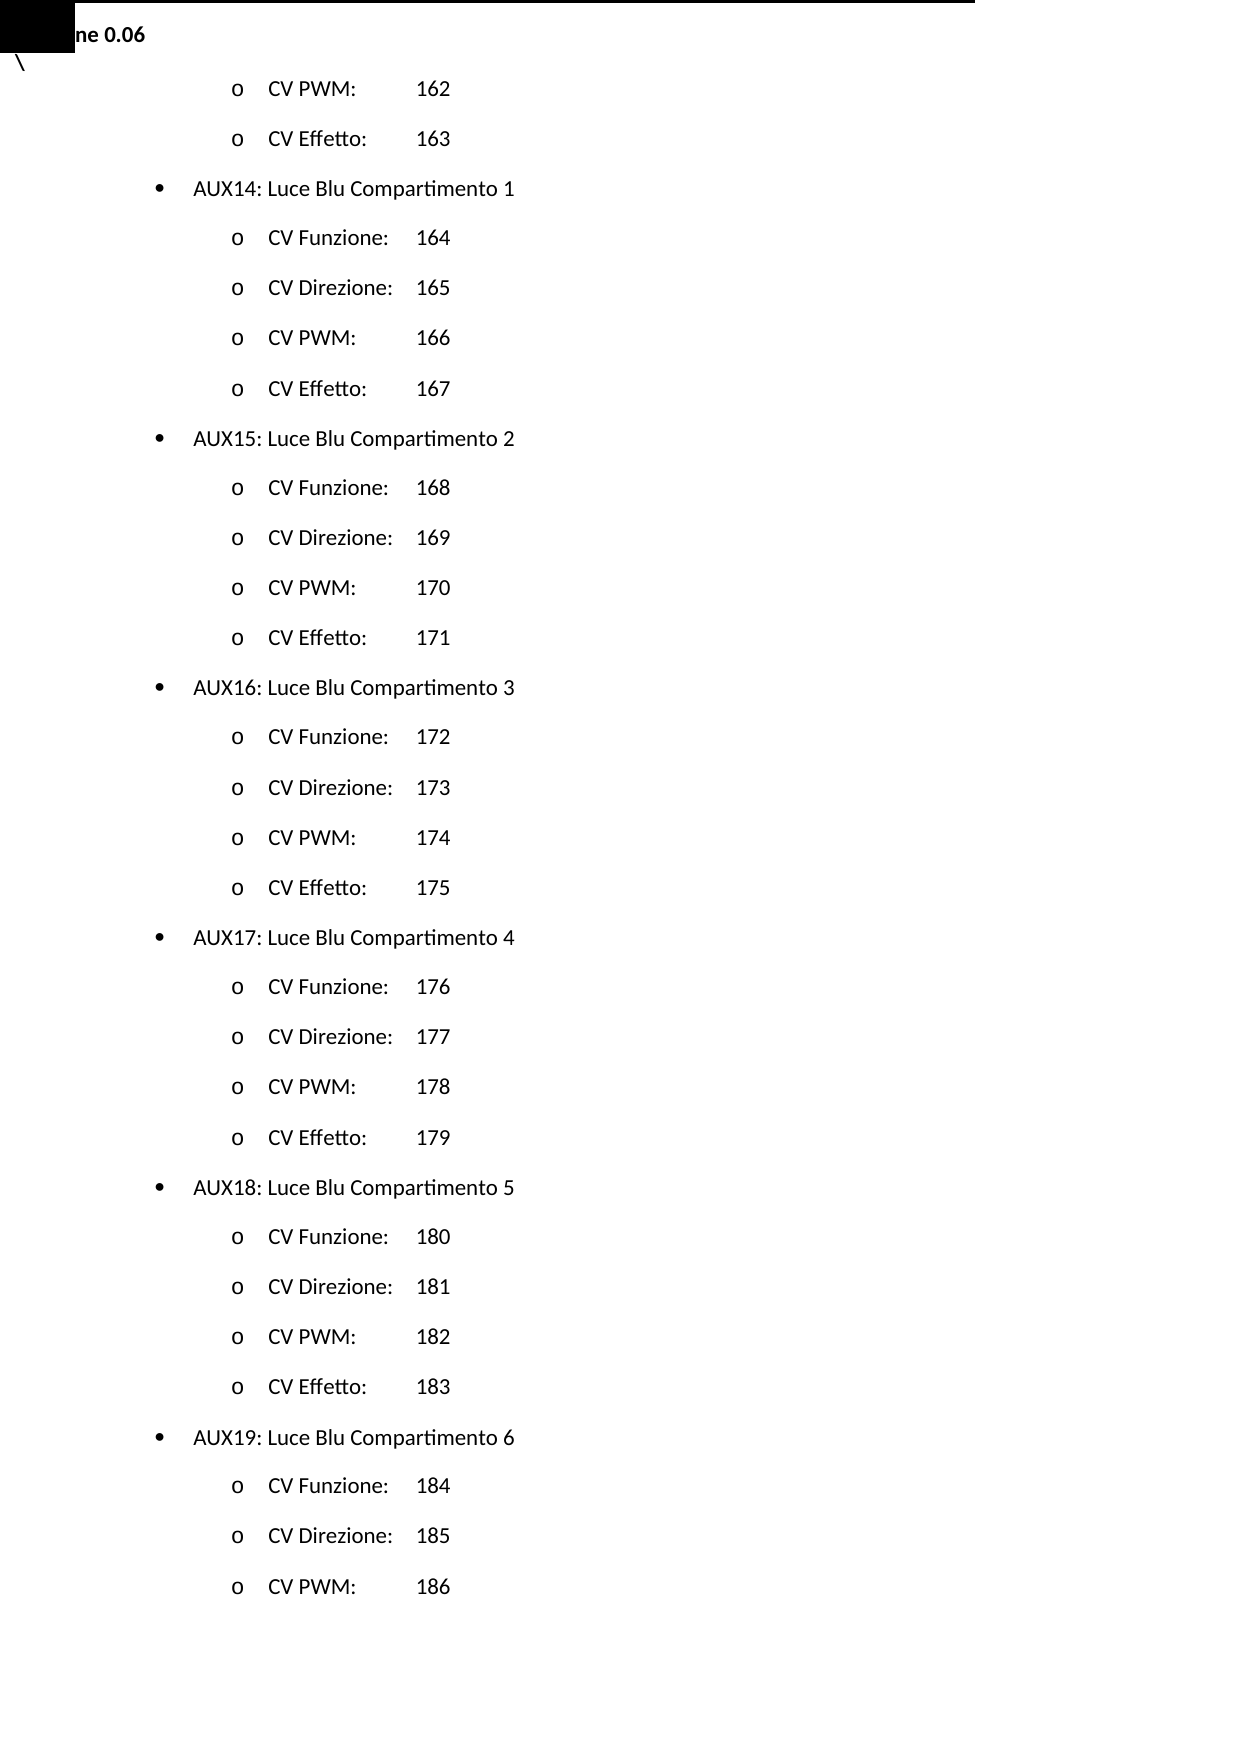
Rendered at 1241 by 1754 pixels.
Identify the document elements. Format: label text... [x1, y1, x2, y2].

list AUX18: Luce Blu Compartimento 5 [156, 1173, 1122, 1201]
list CV Funzione: 164 [231, 223, 1122, 252]
list AUX14: Luce Blu Compartimento 1 [156, 174, 1122, 202]
list CV Effetto: 163 [231, 124, 1122, 153]
list CV Funzione: 168 [231, 473, 1122, 502]
list CV PWM: 186 [231, 1572, 1122, 1601]
list CV Effetto: 167 [231, 374, 1122, 403]
list AUX19: Luce Blu Compartimento 6 [156, 1423, 1122, 1451]
list CV Direzione: 177 [231, 1022, 1122, 1051]
list AUX17: Luce Blu Compartimento 4 [156, 923, 1122, 951]
list AUX16: Luce Blu Compartimento 3 [156, 673, 1122, 702]
list CV Direzione: 181 [231, 1272, 1122, 1301]
list CV Effetto: 179 [231, 1123, 1122, 1152]
list CV PWM: 166 [231, 323, 1122, 353]
list CV Funzione: 184 [231, 1471, 1122, 1501]
list CV PWM: 170 [231, 573, 1122, 602]
list CV Direzione: 165 [231, 273, 1122, 302]
list CV Funzione: 176 [231, 972, 1122, 1001]
list CV PWM: 162 [231, 74, 1122, 103]
list CV Direzione: 173 [231, 773, 1122, 802]
list CV Effetto: 183 [231, 1372, 1122, 1402]
list CV Direzione: 185 [231, 1522, 1122, 1551]
list CV PWM: 178 [231, 1072, 1122, 1102]
list CV PWM: 182 [231, 1322, 1122, 1351]
list CV Effetto: 171 [231, 623, 1122, 652]
list CV Direzione: 169 [231, 523, 1122, 552]
list CV Funzione: 180 [231, 1222, 1122, 1251]
list CV Funzione: 172 [231, 722, 1122, 752]
list CV Effetto: 175 [231, 873, 1122, 902]
list CV PWM: 174 [231, 823, 1122, 852]
list AUX15: Luce Blu Compartimento 2 [156, 424, 1122, 452]
